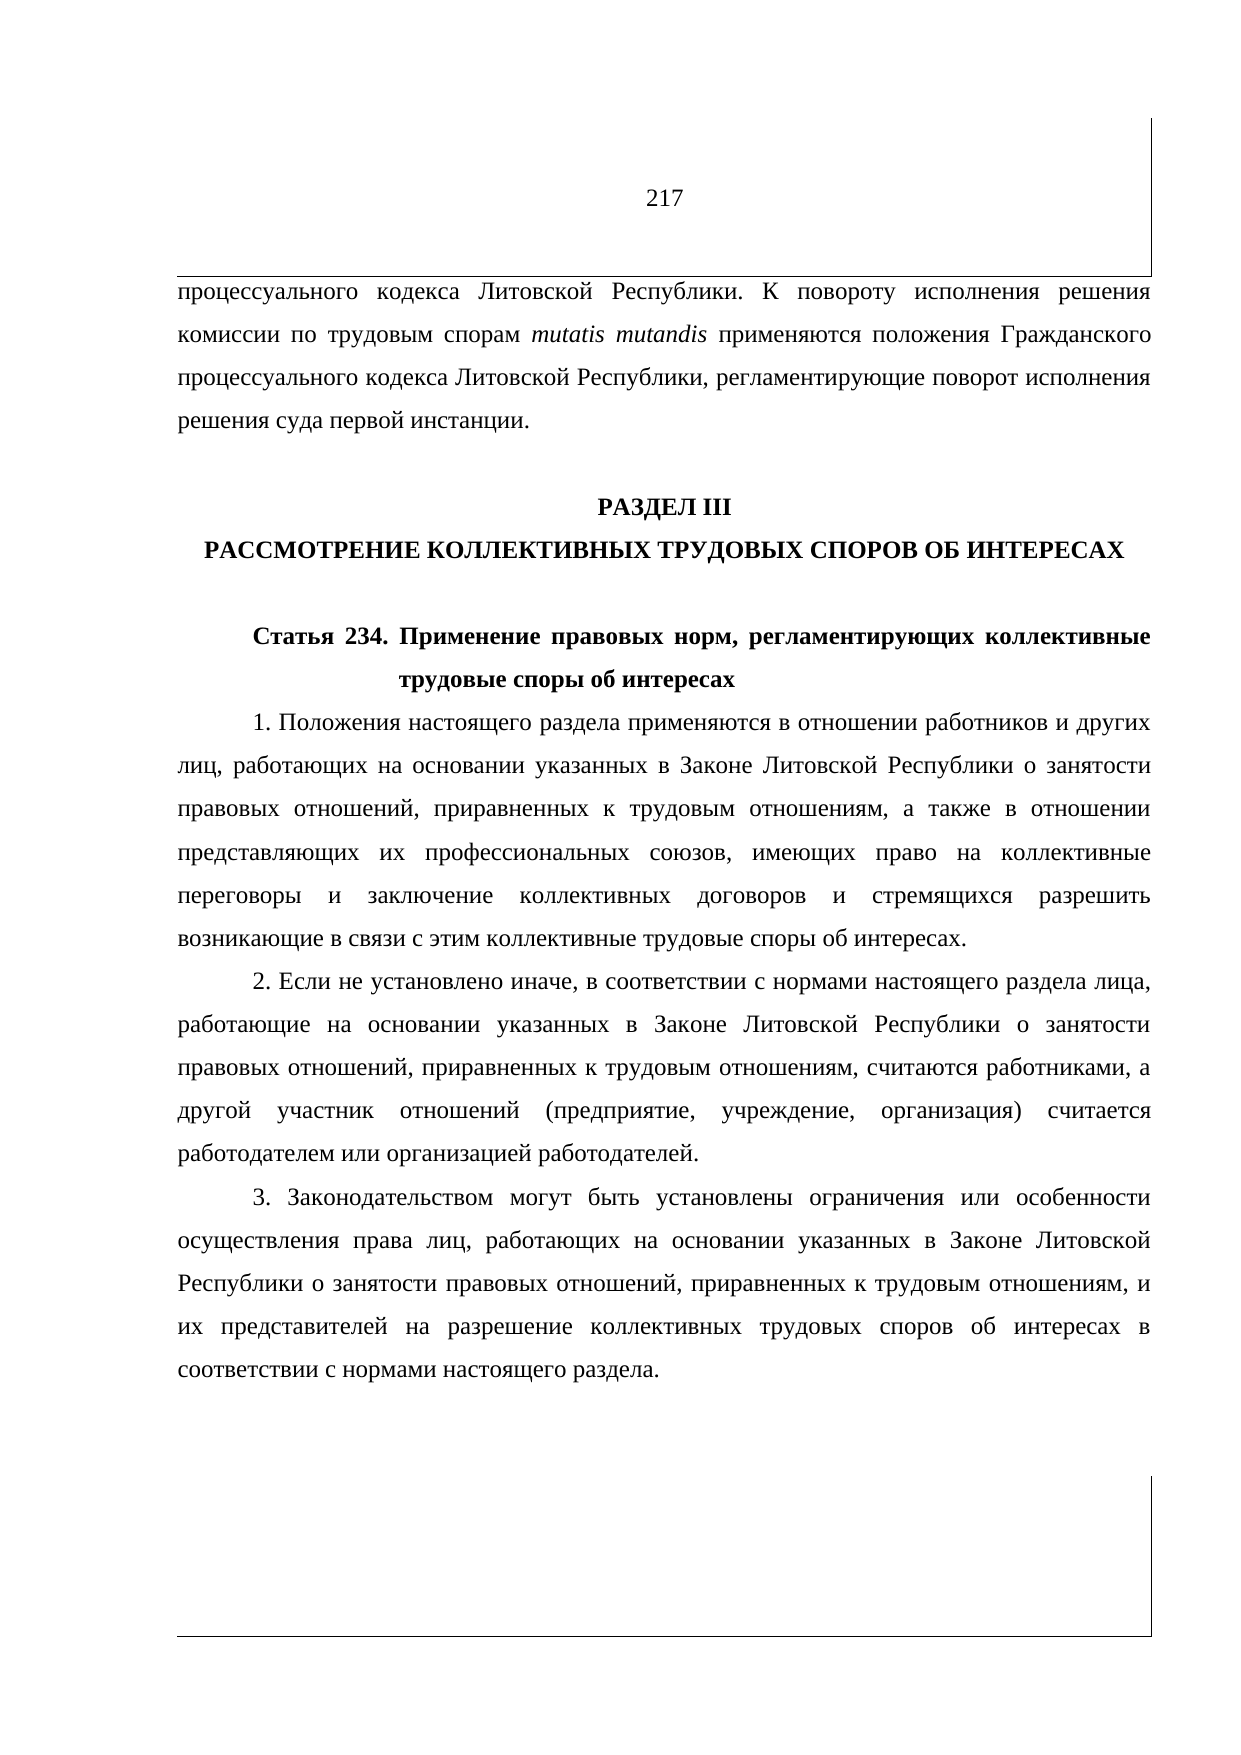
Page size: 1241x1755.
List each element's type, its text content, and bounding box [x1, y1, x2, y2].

subtitle Статья 234. Применение правовых норм, регламентирующих коллективные трудовые споры об интересах [252, 621, 1152, 693]
text 3. Законодательством могут быть установлены ограничения или особенности осуществления права лиц, работающих на основании указанных в Законе Литовской Республики о занятости правовых отношений, приравненных к трудовым отношениям, и их представителей на разрешение коллективных трудовых споров об интересах в соответствии с нормами настоящего раздела. [177, 1182, 1152, 1383]
text 2. Если не установлено иначе, в соответствии с нормами настоящего раздела лица, работающие на основании указанных в Законе Литовской Республики о занятости правовых отношений, приравненных к трудовым отношениям, считаются работниками, а другой участник отношений (предприятие, учреждение, организация) считается работодателем или организацией работодателей. [177, 966, 1152, 1167]
text процессуального кодекса Литовской Республики. К повороту исполнения решения комиссии по трудовым спорам mutatis mutandis применяются положения Гражданского процессуального кодекса Литовской Республики, регламентирующие поворот исполнения решения суда первой инстанции. [177, 276, 1152, 434]
text 1. Положения настоящего раздела применяются в отношении работников и других лиц, работающих на основании указанных в Законе Литовской Республики о занятости правовых отношений, приравненных к трудовым отношениям, а также в отношении представляющих их профессиональных союзов, имеющих право на коллективные переговоры и заключение коллективных договоров и стремящихся разрешить возникающие в связи с этим коллективные трудовые споры об интересах. [177, 707, 1152, 952]
text РАЗДЕЛ III [177, 492, 1152, 520]
text РАССМОТРЕНИЕ КОЛЛЕКТИВНЫХ ТРУДОВЫХ СПОРОВ ОБ ИНТЕРЕСАХ [177, 535, 1152, 563]
